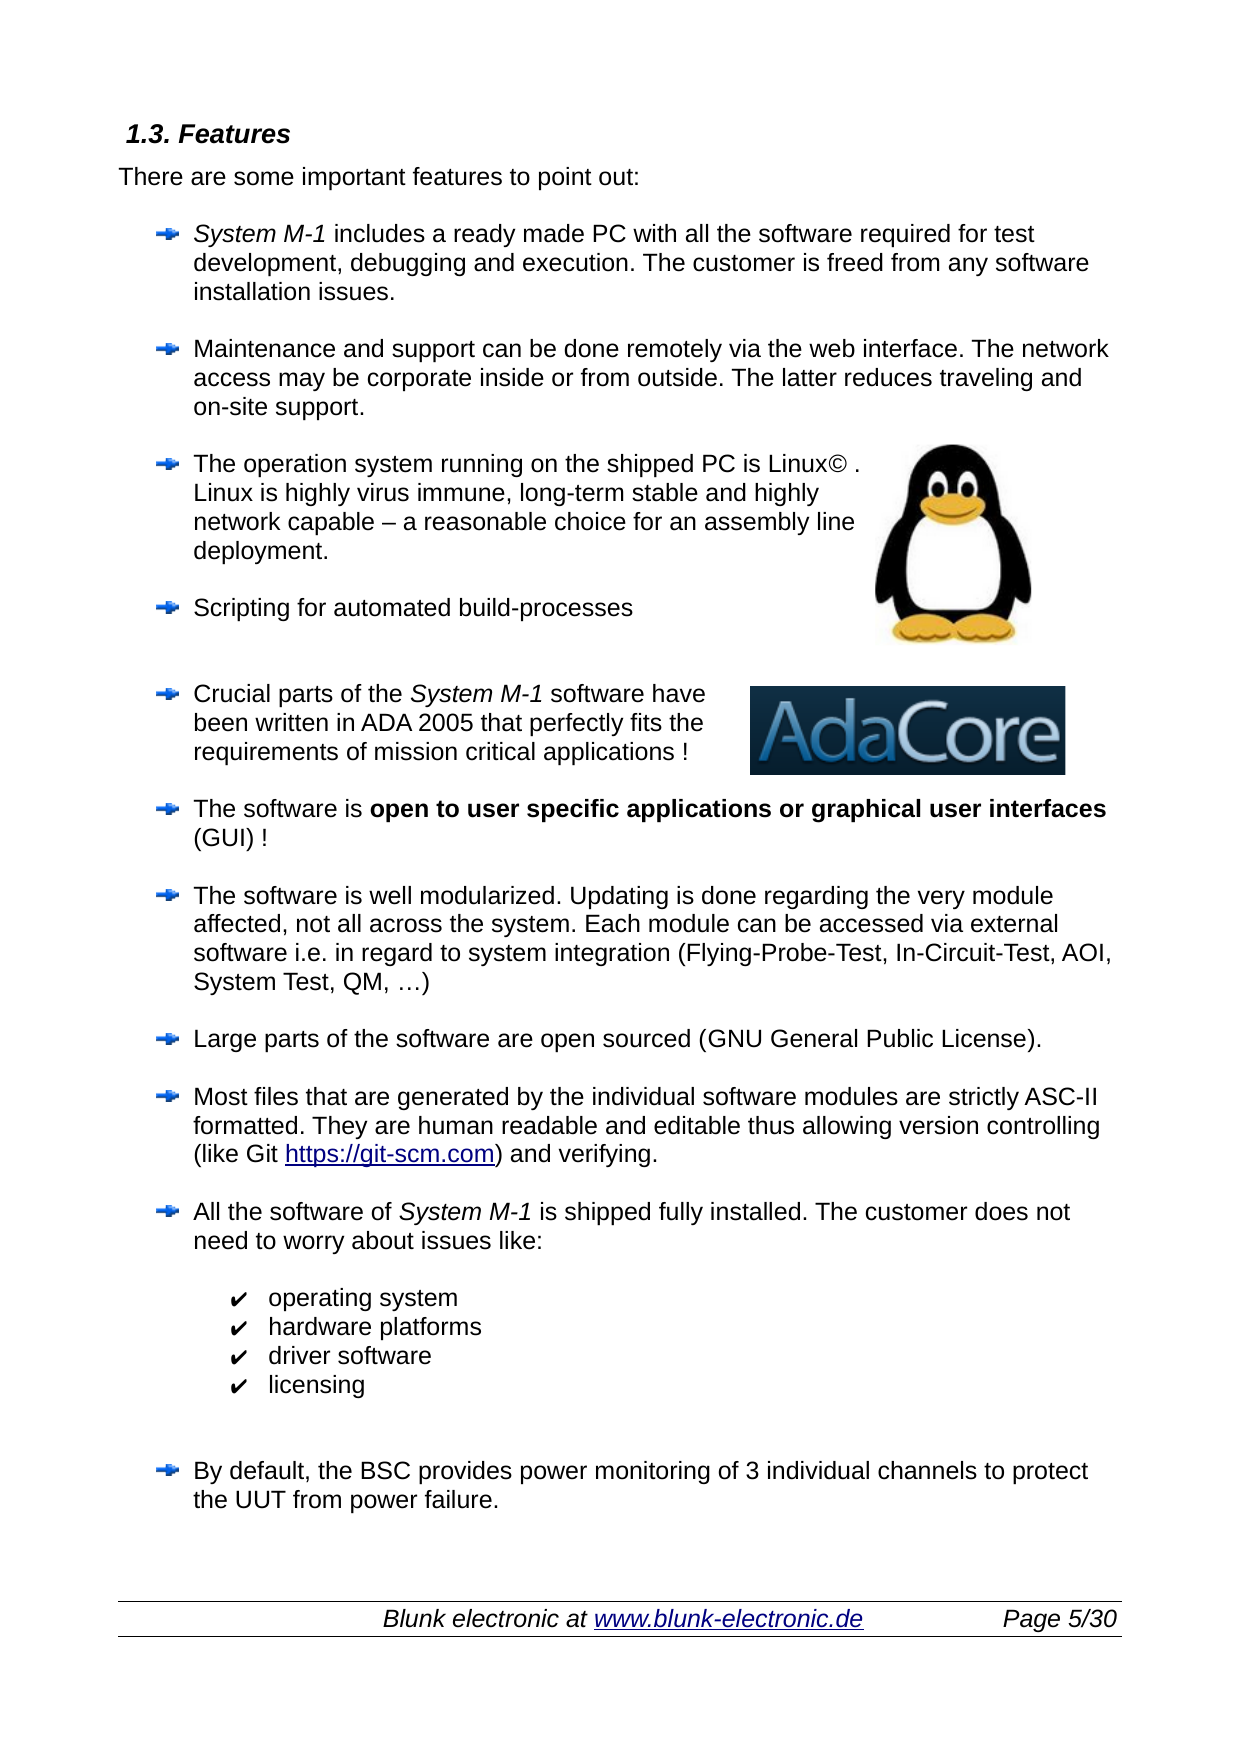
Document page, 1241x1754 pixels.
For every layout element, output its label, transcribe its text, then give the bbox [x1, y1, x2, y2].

list The software is open to user specific applications or graphical user interfaces (GUI) ! [156, 794, 1122, 852]
list Large parts of the software are open sourced (GNU General Public License). [156, 1024, 1122, 1053]
list Most files that are generated by the individual software modules are strictly ASC-II formatted. They are human readable and editable thus allowing version controlling (like Git https://git-scm.com) and verifying. [156, 1082, 1122, 1168]
list The operation system running on the shipped PC is Linux© . Linux is highly virus immune, long-term stable and highly network capable – a reasonable choice for an assembly line deployment. [156, 449, 866, 564]
picture [156, 1090, 179, 1102]
list Crucial parts of the System M-1 software have been written in ADA 2005 that perfectly fits the requirements of mission critical applications ! [156, 679, 1122, 766]
list By default, the BSC provides power monitoring of 3 individual channels to protect the UUT from power failure. [156, 1456, 1122, 1513]
list Scripting for automated build-processes [156, 593, 866, 622]
list operating system [231, 1283, 1122, 1312]
list All the software of System M-1 is shipped fully installed. The customer does not need to worry about issues like: [156, 1197, 1122, 1254]
picture [156, 1033, 179, 1045]
picture [156, 688, 179, 700]
picture [156, 458, 179, 470]
picture [156, 343, 179, 355]
picture [156, 601, 179, 614]
picture [156, 803, 179, 815]
list driver software [231, 1341, 1122, 1370]
list System M-1 includes a ready made PC with all the software required for test development, debugging and execution. The customer is freed from any software installation issues. [156, 219, 1122, 306]
list [1042, 449, 1122, 564]
picture [156, 1464, 179, 1476]
list [1042, 593, 1122, 622]
list licensing [231, 1370, 1122, 1398]
picture [156, 228, 179, 240]
list The software is well modularized. Updating is done regarding the very module affected, not all across the system. Each module can be accessed via external software i.e. in regard to system integration (Flying-Probe-Test, In-Circuit-Test, AOI, System Test, QM, …) [156, 881, 1122, 996]
subtitle Features [118, 118, 1122, 149]
picture [750, 686, 1066, 775]
picture [866, 434, 1042, 656]
picture [156, 1205, 179, 1217]
list hardware platforms [231, 1312, 1122, 1341]
picture [156, 889, 179, 901]
text There are some important features to point out: [118, 162, 1122, 191]
list Maintenance and support can be done remotely via the web interface. The network access may be corporate inside or from outside. The latter reduces traveling and on-site support. [156, 334, 1122, 421]
